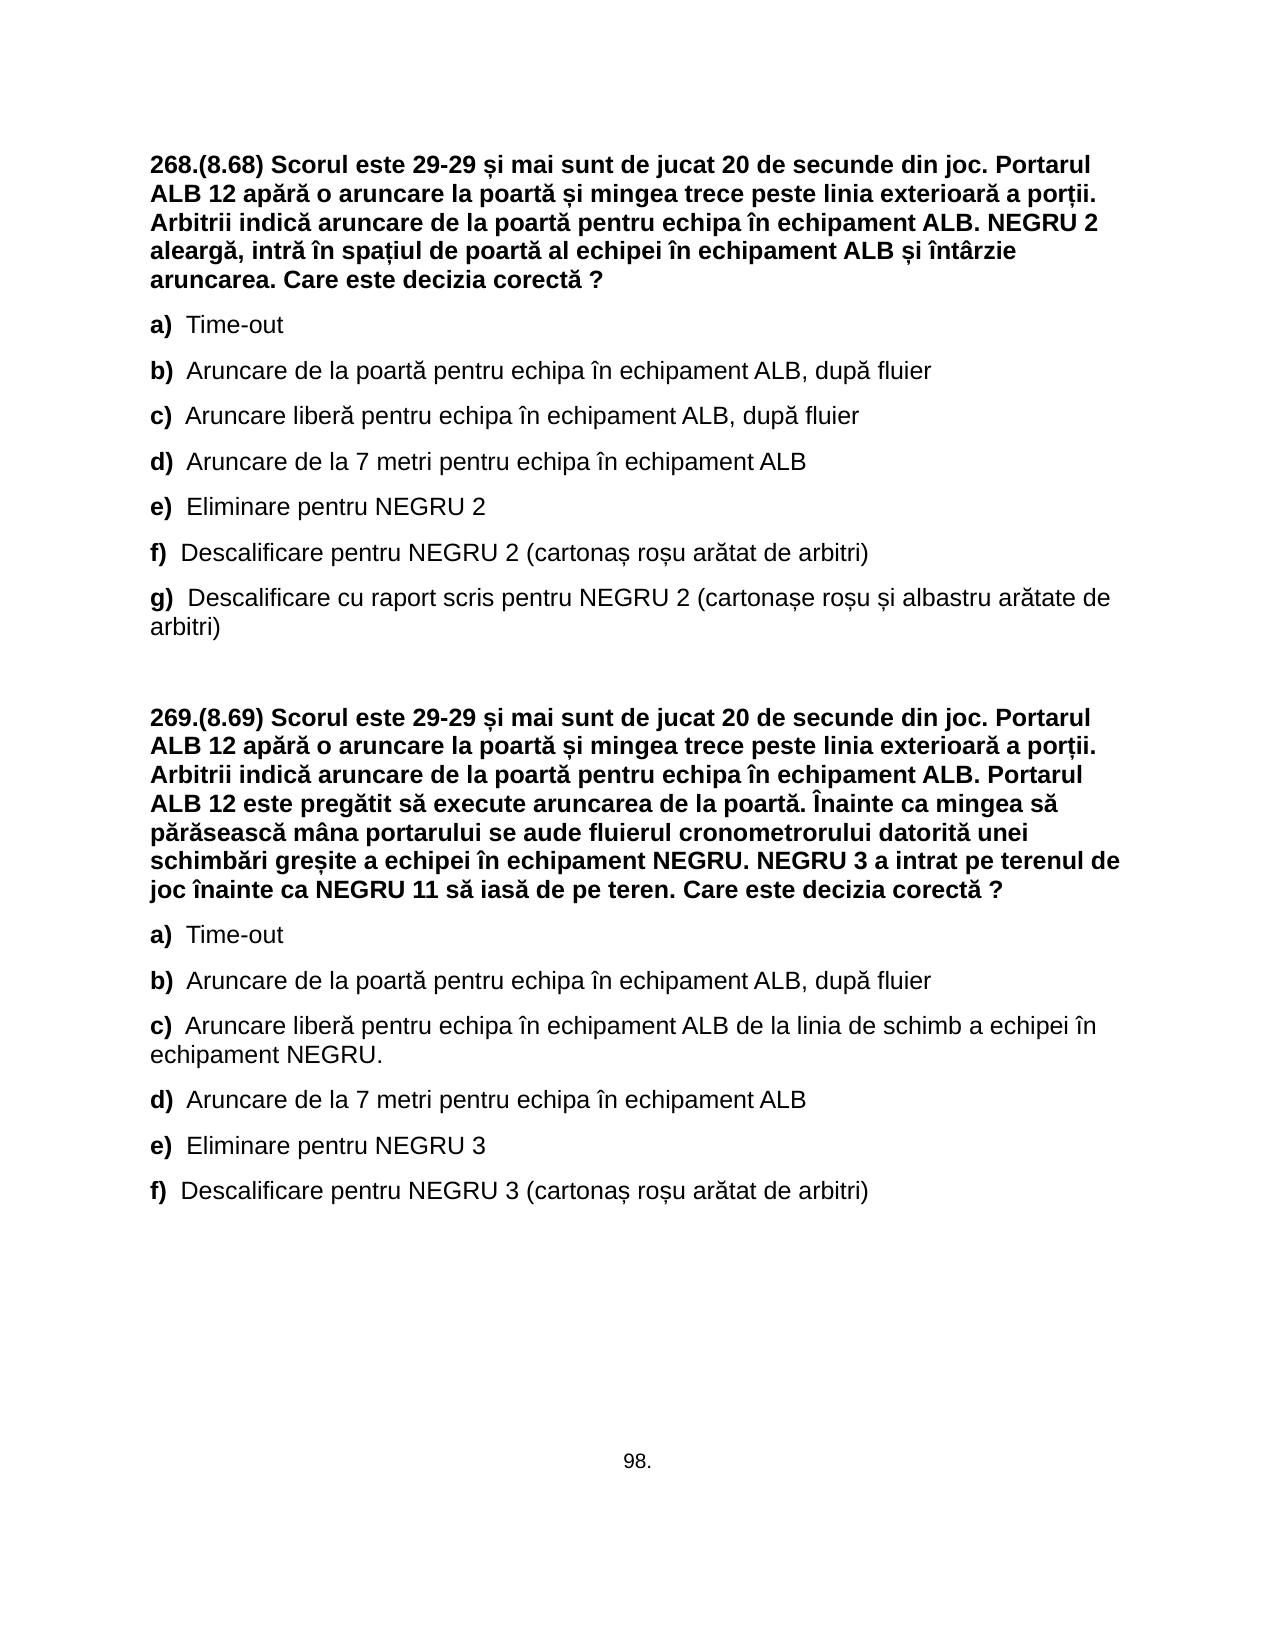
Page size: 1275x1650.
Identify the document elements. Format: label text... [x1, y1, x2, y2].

text a) Time-out [150, 920, 1125, 949]
text c) Aruncare liberă pentru echipa în echipament ALB de la linia de schimb a echipei în echipament NEGRU. [150, 1011, 1125, 1069]
text d) Aruncare de la 7 metri pentru echipa în echipament ALB [150, 1085, 1125, 1114]
text g) Descalificare cu raport scris pentru NEGRU 2 (cartonașe roșu și albastru arătate de arbitri) [150, 583, 1125, 640]
text c) Aruncare liberă pentru echipa în echipament ALB, după fluier [150, 401, 1125, 430]
text 268.(8.68) Scorul este 29-29 și mai sunt de jucat 20 de secunde din joc. Portarul ALB 12 apără o aruncare la poartă și mingea trece peste linia exterioară a porții. Arbitrii indică aruncare de la poartă pentru echipa în echipament ALB. NEGRU 2 aleargă, intră în spațiul de poartă al echipei în echipament ALB și întârzie aruncarea. Care este decizia corectă ? [150, 150, 1125, 294]
text a) Time-out [150, 310, 1125, 339]
text b) Aruncare de la poartă pentru echipa în echipament ALB, după fluier [150, 966, 1125, 994]
text 98. [150, 1449, 1125, 1473]
text b) Aruncare de la poartă pentru echipa în echipament ALB, după fluier [150, 356, 1125, 384]
text e) Eliminare pentru NEGRU 2 [150, 492, 1125, 521]
text e) Eliminare pentru NEGRU 3 [150, 1131, 1125, 1159]
text 269.(8.69) Scorul este 29-29 și mai sunt de jucat 20 de secunde din joc. Portarul ALB 12 apără o aruncare la poartă și mingea trece peste linia exterioară a porții. Arbitrii indică aruncare de la poartă pentru echipa în echipament ALB. Portarul ALB 12 este pregătit să execute aruncarea de la poartă. Înainte ca mingea să părăsească mâna portarului se aude fluierul cronometrorului datorită unei schimbări greșite a echipei în echipament NEGRU. NEGRU 3 a intrat pe terenul de joc înainte ca NEGRU 11 să iasă de pe teren. Care este decizia corectă ? [150, 702, 1125, 904]
text f) Descalificare pentru NEGRU 3 (cartonaș roșu arătat de arbitri) [150, 1176, 1125, 1205]
text f) Descalificare pentru NEGRU 2 (cartonaș roșu arătat de arbitri) [150, 537, 1125, 566]
text d) Aruncare de la 7 metri pentru echipa în echipament ALB [150, 447, 1125, 475]
